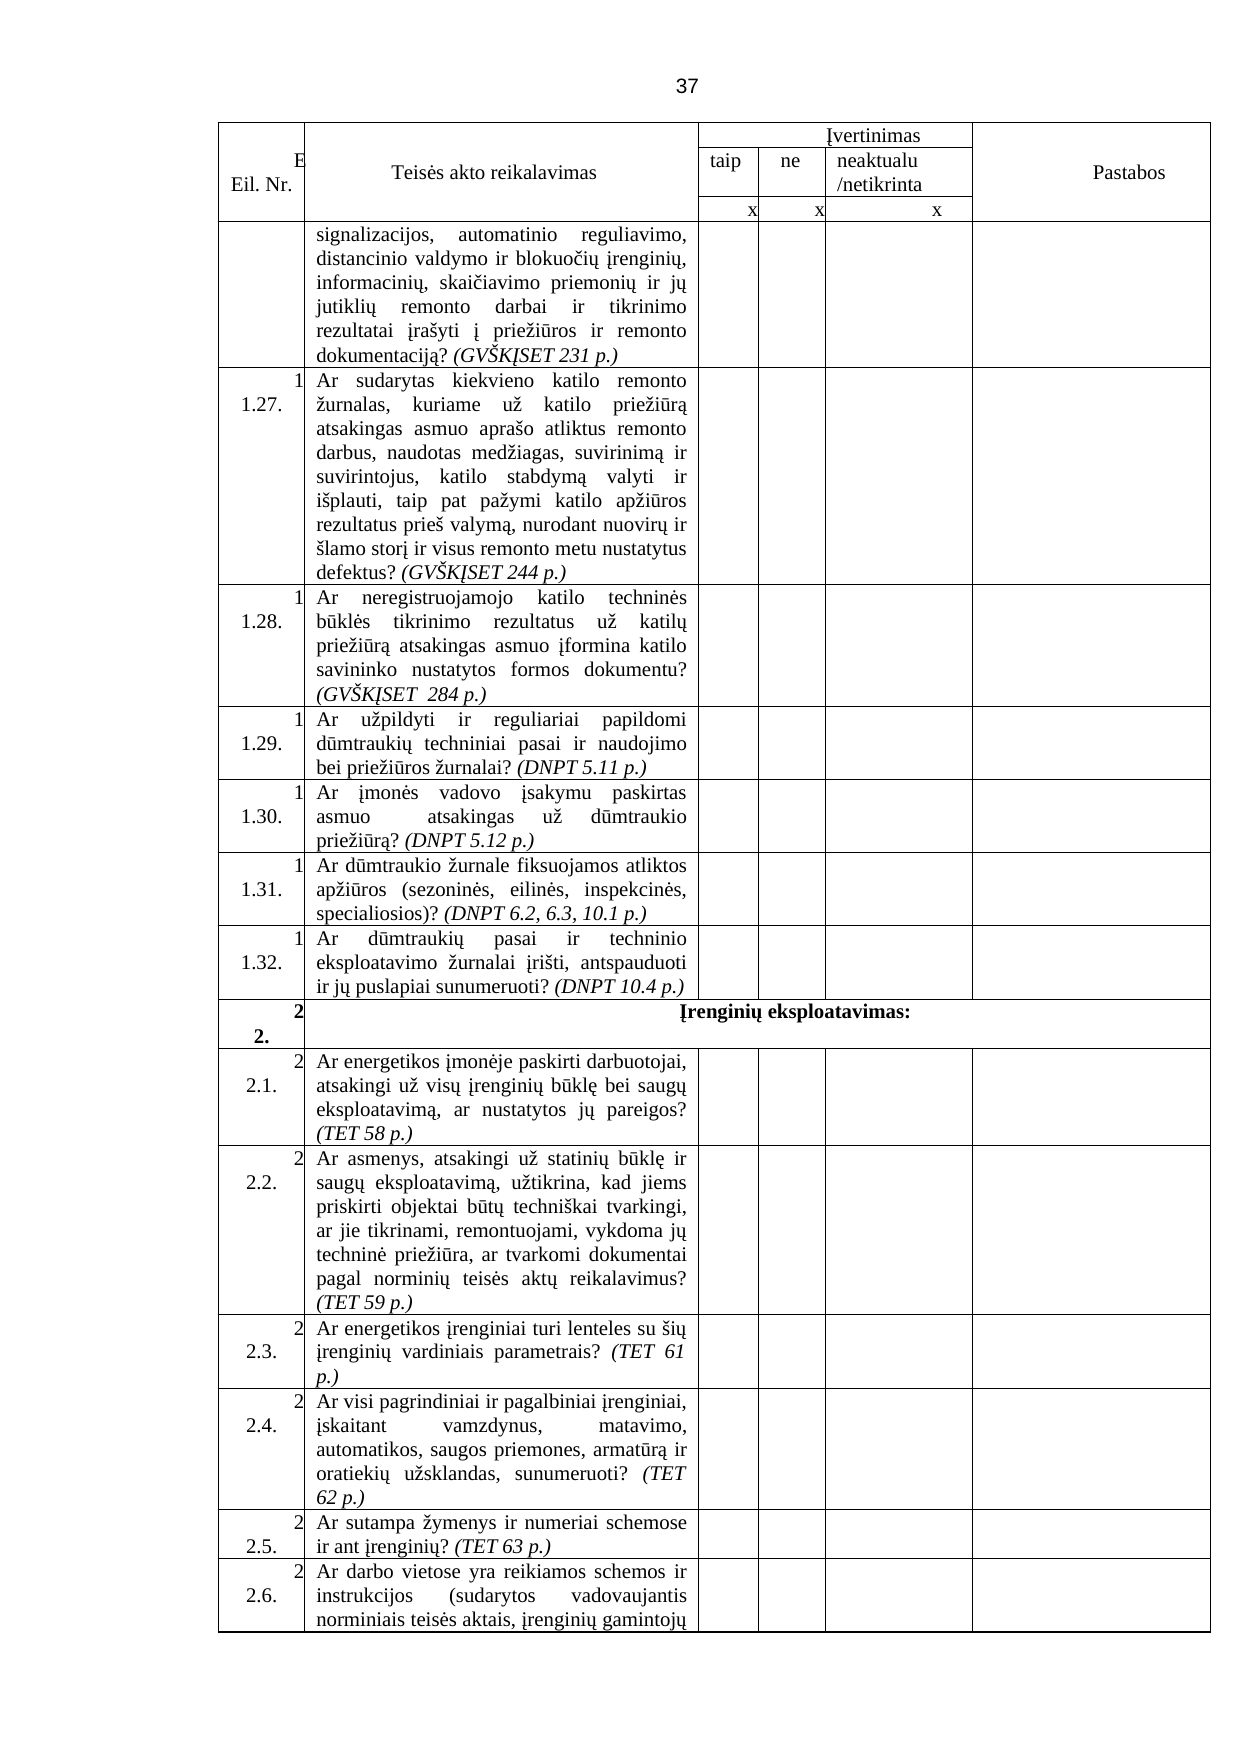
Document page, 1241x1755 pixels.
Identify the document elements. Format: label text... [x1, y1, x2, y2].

table_cell signalizacijos, automatinio reguliavimo, distancinio valdymo ir blokuočių įrenginių, informacinių, skaičiavimo priemonių ir jų jutiklių remonto darbai ir tikrinimo rezultatai įrašyti į priežiūros ir remonto dokumentaciją? (GVŠKĮSET 231 p.) [305, 222, 698, 367]
table_cell [826, 1315, 972, 1388]
table_cell [973, 1559, 1210, 1631]
table_cell [699, 222, 758, 367]
table_cell [973, 585, 1210, 706]
table_cell [826, 853, 972, 925]
table_cell [759, 1559, 825, 1631]
table_cell [826, 707, 972, 779]
table_cell [826, 1510, 972, 1558]
table_cell [973, 222, 1210, 367]
table_cell [973, 1389, 1210, 1509]
table_cell x [759, 197, 825, 221]
table_cell [973, 1510, 1210, 1558]
table_cell [826, 780, 972, 852]
table_cell [826, 1389, 972, 1509]
table_cell [759, 707, 825, 779]
table_cell [699, 1559, 758, 1631]
table_cell Ar darbo vietose yra reikiamos schemos ir instrukcijos (sudarytos vadovaujantis norminiais teisės aktais, įrenginių gamintojų [305, 1559, 698, 1631]
table_cell [699, 368, 758, 584]
table_cell 22.6. [219, 1559, 304, 1631]
table_cell [759, 368, 825, 584]
table_cell [973, 1315, 1210, 1388]
table_cell [699, 780, 758, 852]
table_cell [759, 1049, 825, 1145]
table_cell 22. [219, 1000, 304, 1048]
table_cell [699, 1146, 758, 1314]
table_cell [826, 222, 972, 367]
table_cell [699, 1049, 758, 1145]
table_cell 22.4. [219, 1389, 304, 1509]
table_cell Įrenginių eksploatavimas: [305, 1000, 1210, 1048]
table_cell [699, 853, 758, 925]
table_cell [973, 1146, 1210, 1314]
table_cell [219, 222, 304, 367]
table_cell 22.3. [219, 1315, 304, 1388]
table_cell [759, 1389, 825, 1509]
table_cell [826, 926, 972, 998]
table_cell [759, 1510, 825, 1558]
table_cell [826, 1146, 972, 1314]
table_cell [759, 926, 825, 998]
table_header EEil. Nr. [219, 123, 304, 221]
table_cell Ar sutampa žymenys ir numeriai schemose ir ant įrenginių? (TET 63 p.) [305, 1510, 698, 1558]
table_cell [973, 926, 1210, 998]
table_cell 11.31. [219, 853, 304, 925]
table_cell [699, 1389, 758, 1509]
table_cell Ar visi pagrindiniai ir pagalbiniai įrenginiai, įskaitant vamzdynus, matavimo, automatikos, saugos priemones, armatūrą ir oratiekių užsklandas, sunumeruoti? (TET 62 p.) [305, 1389, 698, 1509]
table_cell [826, 585, 972, 706]
table_cell 11.28. [219, 585, 304, 706]
table_cell 11.32. [219, 926, 304, 998]
table_cell x [699, 197, 758, 221]
table_cell 22.1. [219, 1049, 304, 1145]
table_cell [973, 707, 1210, 779]
table_cell 22.5. [219, 1510, 304, 1558]
table_cell [699, 1315, 758, 1388]
table_cell [759, 222, 825, 367]
table_cell Ar energetikos įmonėje paskirti darbuotojai, atsakingi už visų įrenginių būklę bei saugų eksploatavimą, ar nustatytos jų pareigos? (TET 58 p.) [305, 1049, 698, 1145]
table_cell 11.27. [219, 368, 304, 584]
table_cell Ar asmenys, atsakingi už statinių būklę ir saugų eksploatavimą, užtikrina, kad jiems priskirti objektai būtų techniškai tvarkingi, ar jie tikrinami, remontuojami, vykdoma jų techninė priežiūra, ar tvarkomi dokumentai pagal norminių teisės aktų reikalavimus? (TET 59 p.) [305, 1146, 698, 1314]
table_cell x [826, 197, 972, 221]
table_cell Ar įmonės vadovo įsakymu paskirtas asmuo atsakingas už dūmtraukio priežiūrą? (DNPT 5.12 p.) [305, 780, 698, 852]
table_cell [759, 585, 825, 706]
table_cell [759, 1146, 825, 1314]
table_cell [759, 780, 825, 852]
table_header Įvertinimas [699, 123, 972, 147]
table_cell taip [699, 148, 758, 196]
table_cell Ar užpildyti ir reguliariai papildomi dūmtraukių techniniai pasai ir naudojimo bei priežiūros žurnalai? (DNPT 5.11 p.) [305, 707, 698, 779]
table_cell [759, 853, 825, 925]
table_cell ne [759, 148, 825, 196]
table_cell [973, 1049, 1210, 1145]
table_cell 11.30. [219, 780, 304, 852]
table_cell [699, 707, 758, 779]
table_cell [973, 780, 1210, 852]
table_cell [973, 853, 1210, 925]
table_header Pastabos [973, 123, 1210, 221]
table_cell [699, 1510, 758, 1558]
table_cell 22.2. [219, 1146, 304, 1314]
table_cell [826, 1049, 972, 1145]
table_cell Ar dūmtraukio žurnale fiksuojamos atliktos apžiūros (sezoninės, eilinės, inspekcinės, specialiosios)? (DNPT 6.2, 6.3, 10.1 p.) [305, 853, 698, 925]
table_header Teisės akto reikalavimas [305, 123, 698, 221]
table_cell [759, 1315, 825, 1388]
table_cell neaktualu /netikrinta [826, 148, 972, 196]
table_cell [826, 368, 972, 584]
table_cell Ar energetikos įrenginiai turi lenteles su šių įrenginių vardiniais parametrais? (TET 61 p.) [305, 1315, 698, 1388]
table_cell 11.29. [219, 707, 304, 779]
table_cell [699, 926, 758, 998]
table_cell Ar sudarytas kiekvieno katilo remonto žurnalas, kuriame už katilo priežiūrą atsakingas asmuo aprašo atliktus remonto darbus, naudotas medžiagas, suvirinimą ir suvirintojus, katilo stabdymą valyti ir išplauti, taip pat pažymi katilo apžiūros rezultatus prieš valymą, nurodant nuovirų ir šlamo storį ir visus remonto metu nustatytus defektus? (GVŠKĮSET 244 p.) [305, 368, 698, 584]
table_cell [826, 1559, 972, 1631]
table_cell [699, 585, 758, 706]
table_cell [973, 368, 1210, 584]
